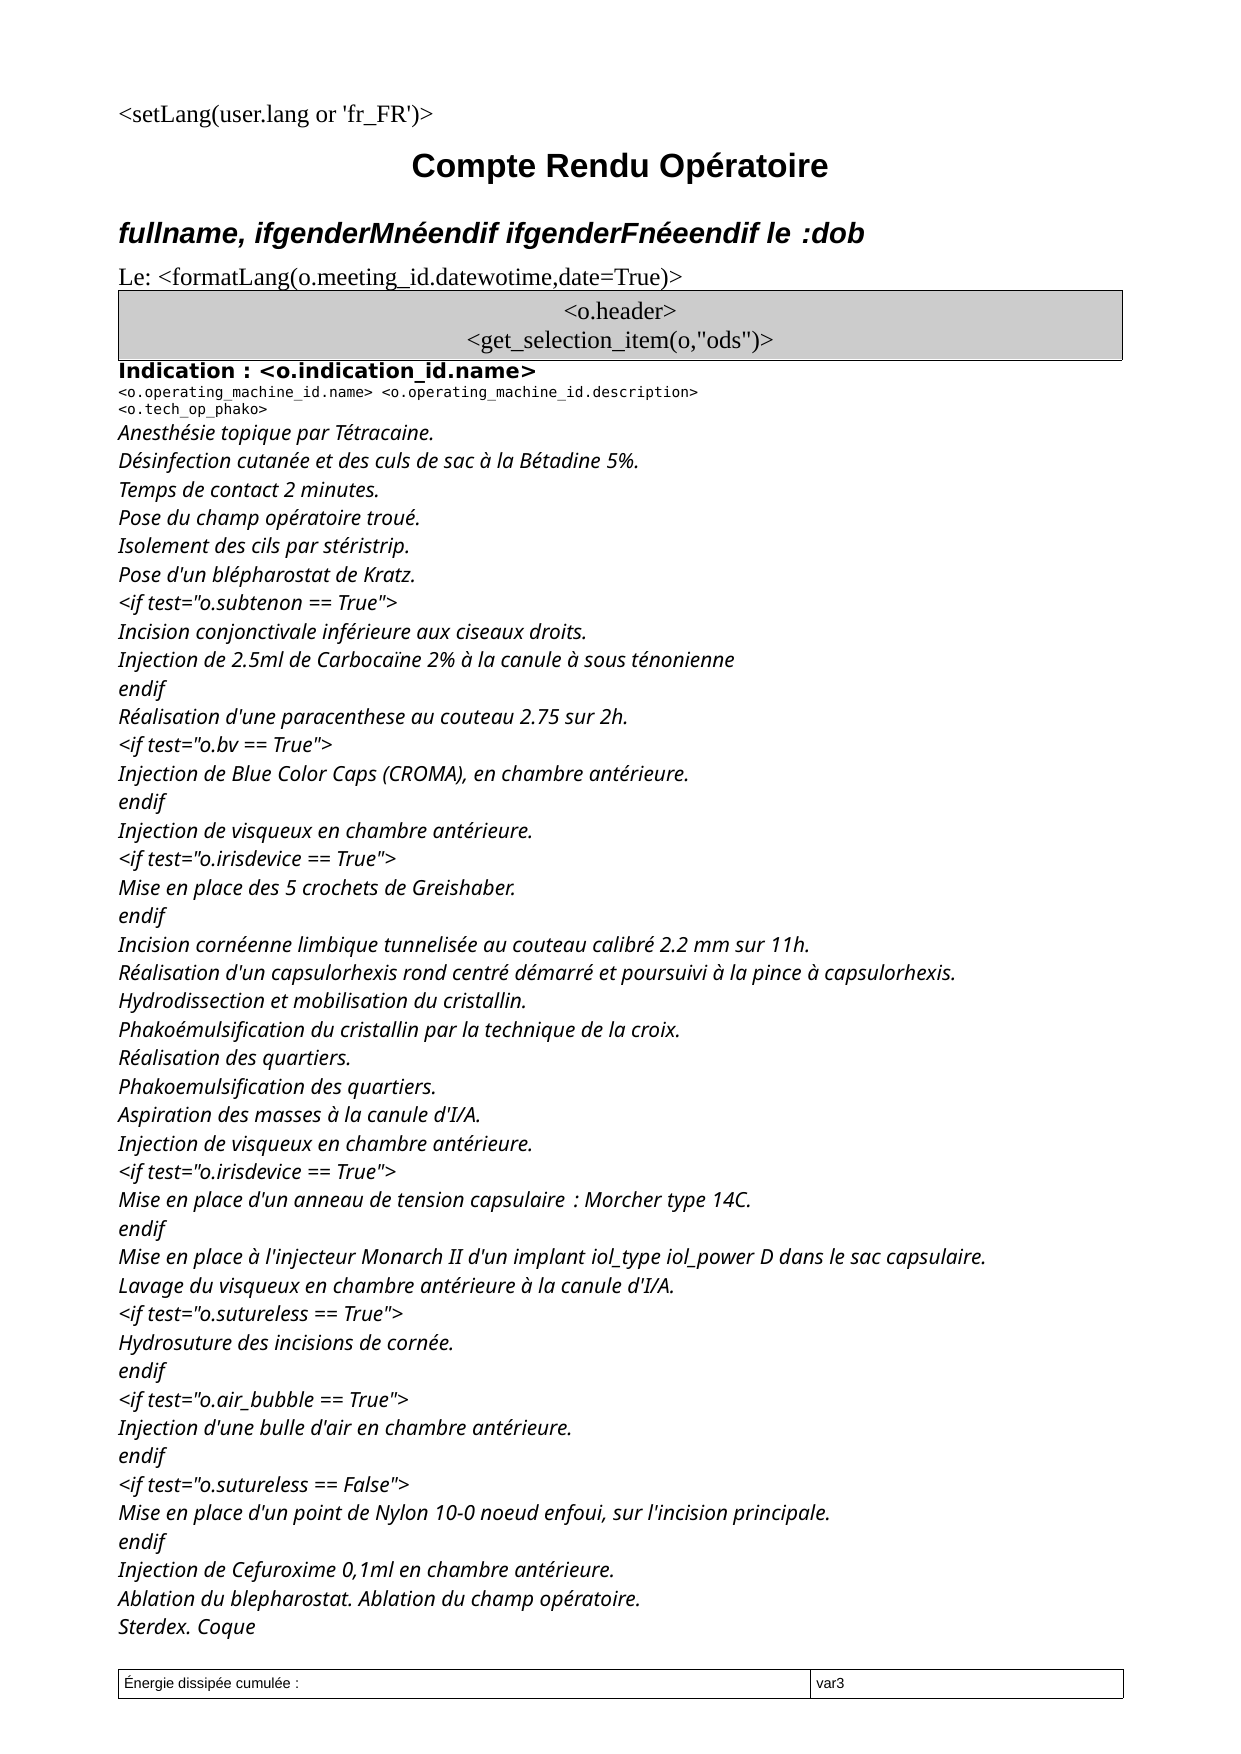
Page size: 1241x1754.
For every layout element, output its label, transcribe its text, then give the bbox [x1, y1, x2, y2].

text <setLang(user.lang or 'fr_FR')> [118, 99, 1122, 128]
text Réalisation d'une paracenthese au couteau 2.75 sur 2h. [118, 702, 1122, 731]
text <if test="o.irisdevice == True"> [118, 844, 1122, 873]
text Lavage du visqueux en chambre antérieure à la canule d'I/A. [118, 1271, 1122, 1299]
text <if test="o.subtenon == True"> [118, 588, 1122, 617]
subtitle Compte Rendu Opératoire [118, 146, 1122, 185]
text Mise en place des 5 crochets de Greishaber. [118, 873, 1122, 901]
text <if test="o.sutureless == True"> [118, 1299, 1122, 1328]
subtitle fullname, ifgenderMnéendif ifgenderFnéeendif le :dob [118, 216, 1122, 249]
text <if test="o.sutureless == False"> [118, 1470, 1122, 1498]
text endif [118, 1356, 1122, 1385]
text Le: <formatLang(o.meeting_id.datewotime,date=True)> [118, 262, 1122, 290]
text Isolement des cils par stéristrip. [118, 532, 1122, 560]
text Injection de visqueux en chambre antérieure. [118, 1129, 1122, 1157]
text Injection de 2.5ml de Carbocaïne 2% à la canule à sous ténonienne [118, 645, 1122, 674]
text Incision cornéenne limbique tunnelisée au couteau calibré 2.2 mm sur 11h. [118, 930, 1122, 958]
text endif [118, 674, 1122, 702]
text Pose d'un blépharostat de Kratz. [118, 560, 1122, 588]
text Réalisation d'un capsulorhexis rond centré démarré et poursuivi à la pince à capsulorhexis. [118, 958, 1122, 987]
text endif [118, 1442, 1122, 1470]
text endif [118, 1527, 1122, 1555]
text endif [118, 901, 1122, 930]
text Mise en place d'un anneau de tension capsulaire : Morcher type 14C. [118, 1186, 1122, 1214]
text Ablation du blepharostat. Ablation du champ opératoire. [118, 1584, 1122, 1612]
text Hydrosuture des incisions de cornée. [118, 1328, 1122, 1356]
text Incision conjonctivale inférieure aux ciseaux droits. [118, 617, 1122, 645]
text endif [118, 1214, 1122, 1242]
text <o.tech_op_phako> [118, 401, 1122, 418]
text endif [118, 787, 1122, 816]
text Temps de contact 2 minutes. [118, 475, 1122, 503]
text Désinfection cutanée et des culs de sac à la Bétadine 5%. [118, 446, 1122, 475]
text Mise en place d'un point de Nylon 10-0 noeud enfoui, sur l'incision principale. [118, 1498, 1122, 1527]
table_header Énergie dissipée cumulée : [119, 1670, 810, 1698]
table_header var3 [811, 1670, 1123, 1698]
text Injection d'une bulle d'air en chambre antérieure. [118, 1413, 1122, 1442]
table_header <o.header> <get_selection_item(o,"ods")> [119, 291, 1122, 359]
text Anesthésie topique par Tétracaine. [118, 418, 1122, 446]
text <if test="o.irisdevice == True"> [118, 1157, 1122, 1186]
text Phakoemulsification des quartiers. [118, 1072, 1122, 1100]
text Réalisation des quartiers. [118, 1043, 1122, 1072]
text Aspiration des masses à la canule d'I/A. [118, 1100, 1122, 1129]
text <if test="o.air_bubble == True"> [118, 1385, 1122, 1413]
text <if test="o.bv == True"> [118, 731, 1122, 759]
text Injection de visqueux en chambre antérieure. [118, 816, 1122, 844]
text Hydrodissection et mobilisation du cristallin. [118, 987, 1122, 1015]
text <o.operating_machine_id.name> <o.operating_machine_id.description> [118, 384, 1122, 401]
text Pose du champ opératoire troué. [118, 503, 1122, 532]
text Injection de Blue Color Caps (CROMA), en chambre antérieure. [118, 759, 1122, 787]
text Injection de Cefuroxime 0,1ml en chambre antérieure. [118, 1555, 1122, 1584]
text Mise en place à l'injecteur Monarch II d'un implant iol_type iol_power D dans le sac capsulaire. [118, 1242, 1122, 1271]
text Sterdex. Coque [118, 1612, 1122, 1641]
text Phakoémulsification du cristallin par la technique de la croix. [118, 1015, 1122, 1043]
text Indication : <o.indication_id.name> [118, 361, 1122, 384]
